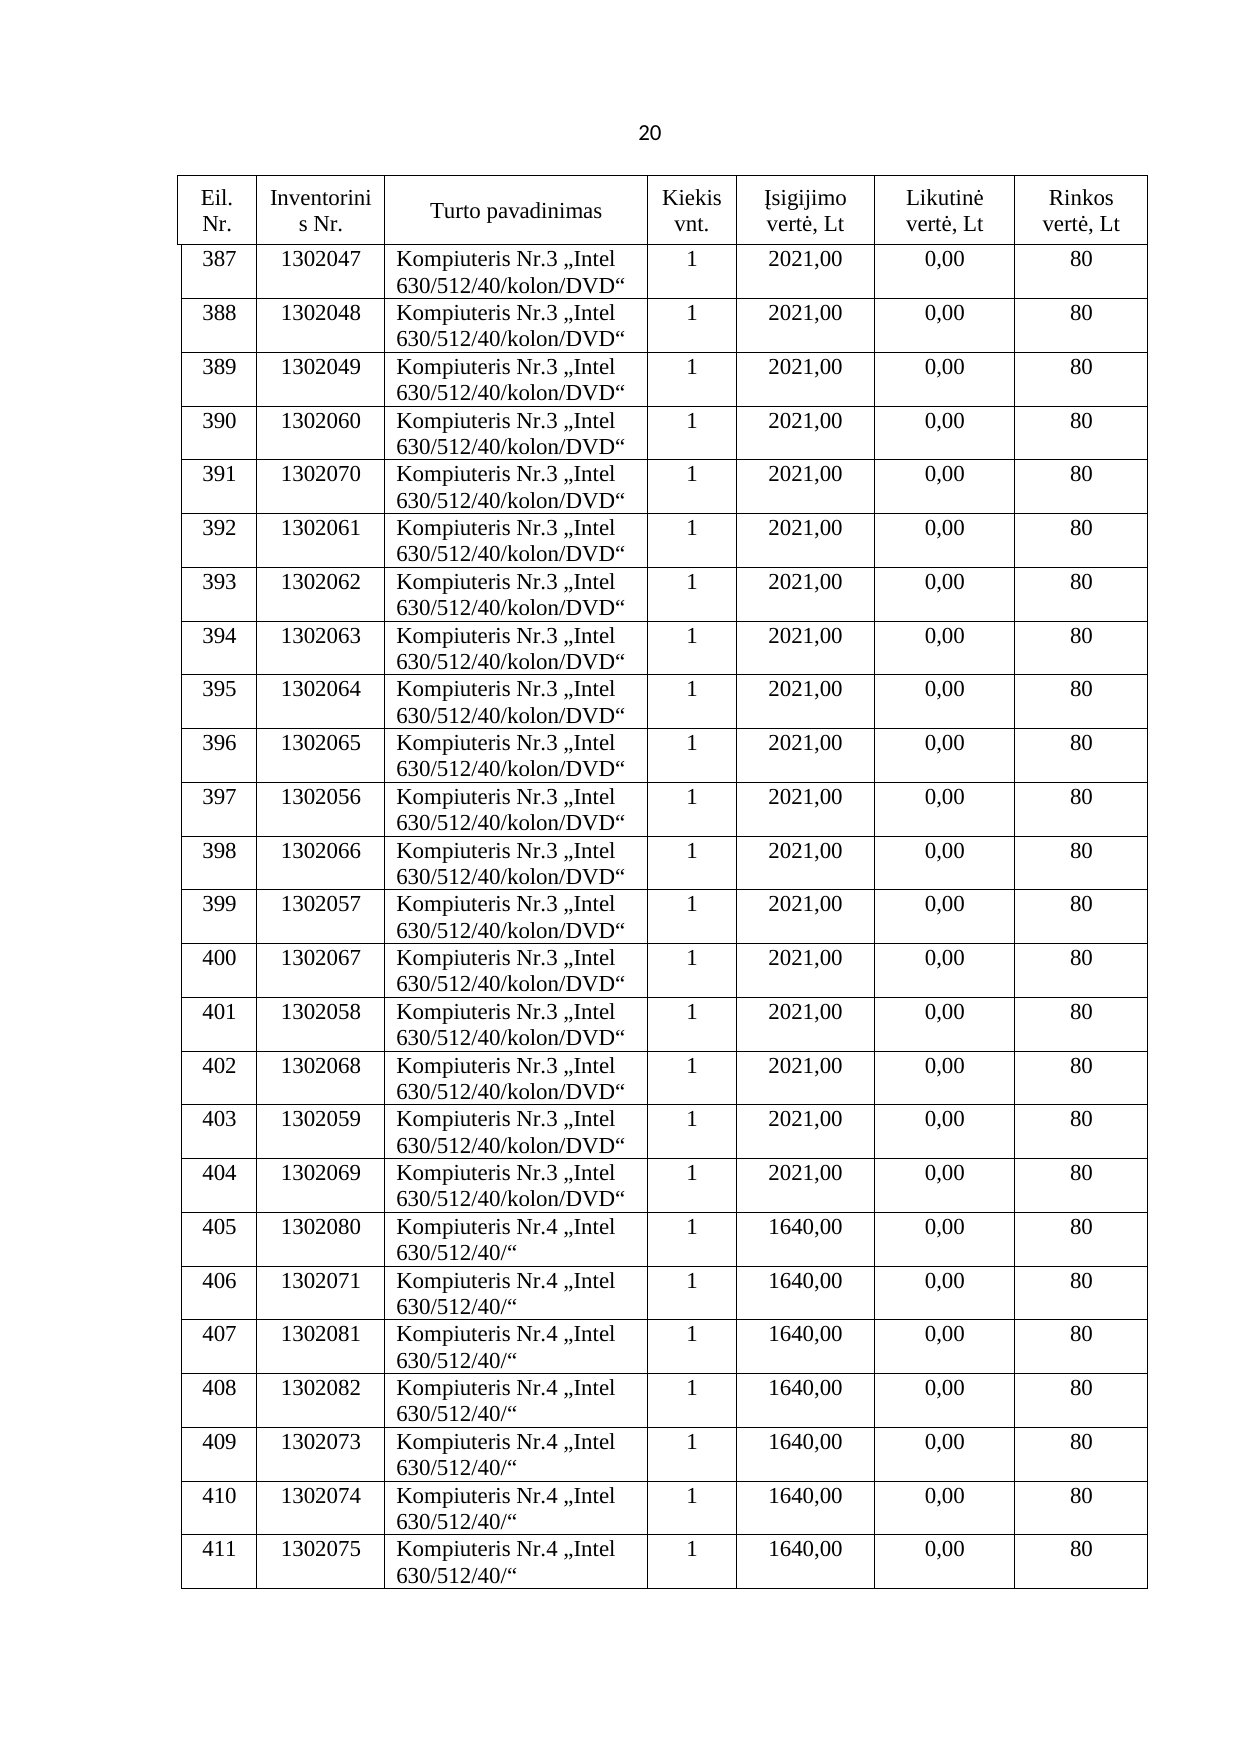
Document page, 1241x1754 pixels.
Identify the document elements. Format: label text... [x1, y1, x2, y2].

table_cell 80 [1015, 245, 1147, 298]
table_header Kiekis vnt. [648, 176, 736, 244]
table_cell 1302057 [257, 890, 384, 943]
table_cell 80 [1015, 1213, 1147, 1266]
table_cell 394 [182, 622, 256, 674]
table_cell 1 [648, 299, 736, 352]
table_cell 1302058 [257, 998, 384, 1051]
table_cell 1302047 [257, 245, 384, 298]
table_cell [177, 406, 181, 459]
table_cell 1 [648, 890, 736, 943]
table_cell 1 [648, 998, 736, 1051]
table_cell 0,00 [875, 407, 1014, 459]
table_cell 1302069 [257, 1159, 384, 1212]
table_cell [177, 1427, 181, 1481]
table_cell Kompiuteris Nr.3 „Intel 630/512/40/kolon/DVD“ [385, 783, 647, 836]
table_cell 1302070 [257, 460, 384, 513]
table_cell 1 [648, 1159, 736, 1212]
table_cell [177, 674, 181, 728]
table_cell 1 [648, 729, 736, 782]
table_cell [177, 459, 181, 513]
table_cell 1302063 [257, 622, 384, 674]
table_header Įsigijimo vertė, Lt [737, 176, 874, 244]
table_cell 0,00 [875, 460, 1014, 513]
table_header Turto pavadinimas [385, 176, 647, 244]
table_cell 2021,00 [737, 1105, 874, 1158]
table_cell 392 [182, 514, 256, 567]
table_cell Kompiuteris Nr.4 „Intel 630/512/40/“ [385, 1320, 647, 1373]
table_cell 1640,00 [737, 1213, 874, 1266]
table_cell 1302074 [257, 1482, 384, 1534]
table_cell 80 [1015, 568, 1147, 621]
table_cell Kompiuteris Nr.4 „Intel 630/512/40/“ [385, 1213, 647, 1266]
table_cell Kompiuteris Nr.3 „Intel 630/512/40/kolon/DVD“ [385, 460, 647, 513]
table_cell [177, 513, 181, 567]
table_cell Kompiuteris Nr.3 „Intel 630/512/40/kolon/DVD“ [385, 353, 647, 406]
table_cell 80 [1015, 675, 1147, 728]
table_cell 405 [182, 1213, 256, 1266]
table_cell 2021,00 [737, 729, 874, 782]
table_cell 80 [1015, 1159, 1147, 1212]
table_cell 2021,00 [737, 837, 874, 889]
table_cell [177, 352, 181, 406]
table_cell 80 [1015, 1320, 1147, 1373]
table_cell [177, 997, 181, 1051]
table_cell 406 [182, 1267, 256, 1319]
table_cell 1 [648, 1482, 736, 1534]
table_cell 80 [1015, 998, 1147, 1051]
table_cell 80 [1015, 783, 1147, 836]
table_cell 395 [182, 675, 256, 728]
table_cell 2021,00 [737, 1159, 874, 1212]
table_cell 0,00 [875, 890, 1014, 943]
table_cell 408 [182, 1374, 256, 1427]
table_cell 80 [1015, 622, 1147, 674]
table_cell [177, 298, 181, 352]
table_cell 0,00 [875, 783, 1014, 836]
table_cell 0,00 [875, 944, 1014, 997]
table_cell 1302080 [257, 1213, 384, 1266]
table_cell 2021,00 [737, 998, 874, 1051]
table_cell 0,00 [875, 514, 1014, 567]
table_cell 1640,00 [737, 1267, 874, 1319]
table_cell 0,00 [875, 1052, 1014, 1104]
table_cell 2021,00 [737, 407, 874, 459]
table_cell 1 [648, 1052, 736, 1104]
table_cell 1302071 [257, 1267, 384, 1319]
table_cell 401 [182, 998, 256, 1051]
table_cell 396 [182, 729, 256, 782]
table_cell 1640,00 [737, 1535, 874, 1588]
table_cell 390 [182, 407, 256, 459]
table_cell Kompiuteris Nr.3 „Intel 630/512/40/kolon/DVD“ [385, 1105, 647, 1158]
table_cell [177, 1212, 181, 1266]
table_cell 410 [182, 1482, 256, 1534]
table_cell 1 [648, 353, 736, 406]
table_cell [177, 1051, 181, 1104]
table_cell 391 [182, 460, 256, 513]
table_cell 393 [182, 568, 256, 621]
table_cell 0,00 [875, 1374, 1014, 1427]
table_cell 398 [182, 837, 256, 889]
table_cell 404 [182, 1159, 256, 1212]
table_cell 402 [182, 1052, 256, 1104]
table_cell 1 [648, 1213, 736, 1266]
table_cell 1 [648, 783, 736, 836]
table_cell 1 [648, 675, 736, 728]
table_header Eil. Nr. [178, 176, 256, 244]
table_cell [177, 245, 181, 298]
table_cell 80 [1015, 299, 1147, 352]
table_cell 0,00 [875, 353, 1014, 406]
table_cell 1 [648, 568, 736, 621]
table_cell 1640,00 [737, 1320, 874, 1373]
table_cell Kompiuteris Nr.3 „Intel 630/512/40/kolon/DVD“ [385, 245, 647, 298]
table_cell 80 [1015, 1052, 1147, 1104]
table_cell 1 [648, 837, 736, 889]
table_cell 1302049 [257, 353, 384, 406]
table_cell 2021,00 [737, 299, 874, 352]
table_cell Kompiuteris Nr.4 „Intel 630/512/40/“ [385, 1535, 647, 1588]
table_cell 387 [182, 245, 256, 298]
table_cell 409 [182, 1428, 256, 1481]
table_cell 80 [1015, 729, 1147, 782]
table_cell 80 [1015, 1374, 1147, 1427]
table_cell 403 [182, 1105, 256, 1158]
table_header Inventorinis Nr. [257, 176, 384, 244]
table_cell [177, 1373, 181, 1427]
table_cell 1302048 [257, 299, 384, 352]
table_cell 1302064 [257, 675, 384, 728]
table_cell Kompiuteris Nr.3 „Intel 630/512/40/kolon/DVD“ [385, 837, 647, 889]
table_cell [177, 567, 181, 621]
table_cell [177, 943, 181, 997]
table_cell 1302073 [257, 1428, 384, 1481]
table_cell [177, 1481, 181, 1534]
table_cell 2021,00 [737, 622, 874, 674]
table_cell [177, 1158, 181, 1212]
table_cell Kompiuteris Nr.4 „Intel 630/512/40/“ [385, 1482, 647, 1534]
table_cell 80 [1015, 837, 1147, 889]
table_cell 0,00 [875, 245, 1014, 298]
table_cell 1302061 [257, 514, 384, 567]
table_cell 1302081 [257, 1320, 384, 1373]
table_cell Kompiuteris Nr.3 „Intel 630/512/40/kolon/DVD“ [385, 890, 647, 943]
table_cell 1640,00 [737, 1482, 874, 1534]
table_cell 1 [648, 460, 736, 513]
table_cell 1302082 [257, 1374, 384, 1427]
table_cell 1302056 [257, 783, 384, 836]
table_cell 1 [648, 1374, 736, 1427]
table_cell Kompiuteris Nr.3 „Intel 630/512/40/kolon/DVD“ [385, 299, 647, 352]
table_cell 0,00 [875, 1159, 1014, 1212]
table_cell 0,00 [875, 1105, 1014, 1158]
table_cell [177, 889, 181, 943]
table_cell 80 [1015, 514, 1147, 567]
table_cell [177, 1319, 181, 1373]
table_cell 0,00 [875, 622, 1014, 674]
table_cell 1 [648, 407, 736, 459]
table_cell [177, 621, 181, 674]
table_header Rinkos vertė, Lt [1015, 176, 1147, 244]
table_cell Kompiuteris Nr.3 „Intel 630/512/40/kolon/DVD“ [385, 407, 647, 459]
table_cell [177, 782, 181, 836]
table_cell [177, 1534, 181, 1588]
table_cell 80 [1015, 1105, 1147, 1158]
table_cell 1 [648, 514, 736, 567]
table_cell 80 [1015, 407, 1147, 459]
table_cell 80 [1015, 1428, 1147, 1481]
table_cell 1302059 [257, 1105, 384, 1158]
table_cell Kompiuteris Nr.3 „Intel 630/512/40/kolon/DVD“ [385, 729, 647, 782]
table_cell 0,00 [875, 1267, 1014, 1319]
table_cell 2021,00 [737, 944, 874, 997]
table_cell Kompiuteris Nr.3 „Intel 630/512/40/kolon/DVD“ [385, 675, 647, 728]
table_cell 1302065 [257, 729, 384, 782]
table_cell Kompiuteris Nr.4 „Intel 630/512/40/“ [385, 1374, 647, 1427]
table_cell Kompiuteris Nr.3 „Intel 630/512/40/kolon/DVD“ [385, 568, 647, 621]
table_cell 0,00 [875, 837, 1014, 889]
table_cell Kompiuteris Nr.4 „Intel 630/512/40/“ [385, 1267, 647, 1319]
table_cell 80 [1015, 460, 1147, 513]
table_cell 407 [182, 1320, 256, 1373]
table_cell 0,00 [875, 675, 1014, 728]
table_cell 2021,00 [737, 353, 874, 406]
table_cell 0,00 [875, 1428, 1014, 1481]
table_cell 1302062 [257, 568, 384, 621]
table_cell 80 [1015, 890, 1147, 943]
table_cell 388 [182, 299, 256, 352]
table_cell Kompiuteris Nr.3 „Intel 630/512/40/kolon/DVD“ [385, 622, 647, 674]
table_cell 400 [182, 944, 256, 997]
table_cell 0,00 [875, 568, 1014, 621]
table_cell 0,00 [875, 729, 1014, 782]
table_cell 1302060 [257, 407, 384, 459]
table_cell 80 [1015, 944, 1147, 997]
table_cell 0,00 [875, 998, 1014, 1051]
table_cell 80 [1015, 353, 1147, 406]
table_cell Kompiuteris Nr.3 „Intel 630/512/40/kolon/DVD“ [385, 944, 647, 997]
table_cell [177, 1266, 181, 1319]
table_cell Kompiuteris Nr.3 „Intel 630/512/40/kolon/DVD“ [385, 998, 647, 1051]
table_cell [177, 836, 181, 889]
table_cell 397 [182, 783, 256, 836]
table_cell Kompiuteris Nr.3 „Intel 630/512/40/kolon/DVD“ [385, 1159, 647, 1212]
table_cell 0,00 [875, 299, 1014, 352]
table_cell 80 [1015, 1482, 1147, 1534]
table_cell 1 [648, 622, 736, 674]
table_cell 1 [648, 1105, 736, 1158]
table_cell 1 [648, 1267, 736, 1319]
table_cell 1640,00 [737, 1428, 874, 1481]
table_cell Kompiuteris Nr.4 „Intel 630/512/40/“ [385, 1428, 647, 1481]
table_cell 0,00 [875, 1482, 1014, 1534]
table_cell 1 [648, 944, 736, 997]
table_cell Kompiuteris Nr.3 „Intel 630/512/40/kolon/DVD“ [385, 1052, 647, 1104]
table_cell [177, 728, 181, 782]
table_cell 2021,00 [737, 1052, 874, 1104]
table_cell 80 [1015, 1535, 1147, 1588]
table_cell 0,00 [875, 1320, 1014, 1373]
table_cell 399 [182, 890, 256, 943]
table_cell 1 [648, 245, 736, 298]
table_cell 2021,00 [737, 890, 874, 943]
table_cell 2021,00 [737, 783, 874, 836]
table_cell 0,00 [875, 1213, 1014, 1266]
table_cell 2021,00 [737, 514, 874, 567]
table_cell 389 [182, 353, 256, 406]
table_cell 1302066 [257, 837, 384, 889]
table_cell [177, 1104, 181, 1158]
table_header Likutinė vertė, Lt [875, 176, 1014, 244]
table_cell 1302067 [257, 944, 384, 997]
table_cell 2021,00 [737, 245, 874, 298]
table_cell Kompiuteris Nr.3 „Intel 630/512/40/kolon/DVD“ [385, 514, 647, 567]
table_cell 1 [648, 1320, 736, 1373]
table_cell 1302075 [257, 1535, 384, 1588]
table_cell 411 [182, 1535, 256, 1588]
table_cell 1302068 [257, 1052, 384, 1104]
table_cell 2021,00 [737, 460, 874, 513]
table_cell 0,00 [875, 1535, 1014, 1588]
table_cell 1 [648, 1535, 736, 1588]
table_cell 1640,00 [737, 1374, 874, 1427]
table_cell 1 [648, 1428, 736, 1481]
table_cell 2021,00 [737, 568, 874, 621]
table_cell 2021,00 [737, 675, 874, 728]
table_cell 80 [1015, 1267, 1147, 1319]
